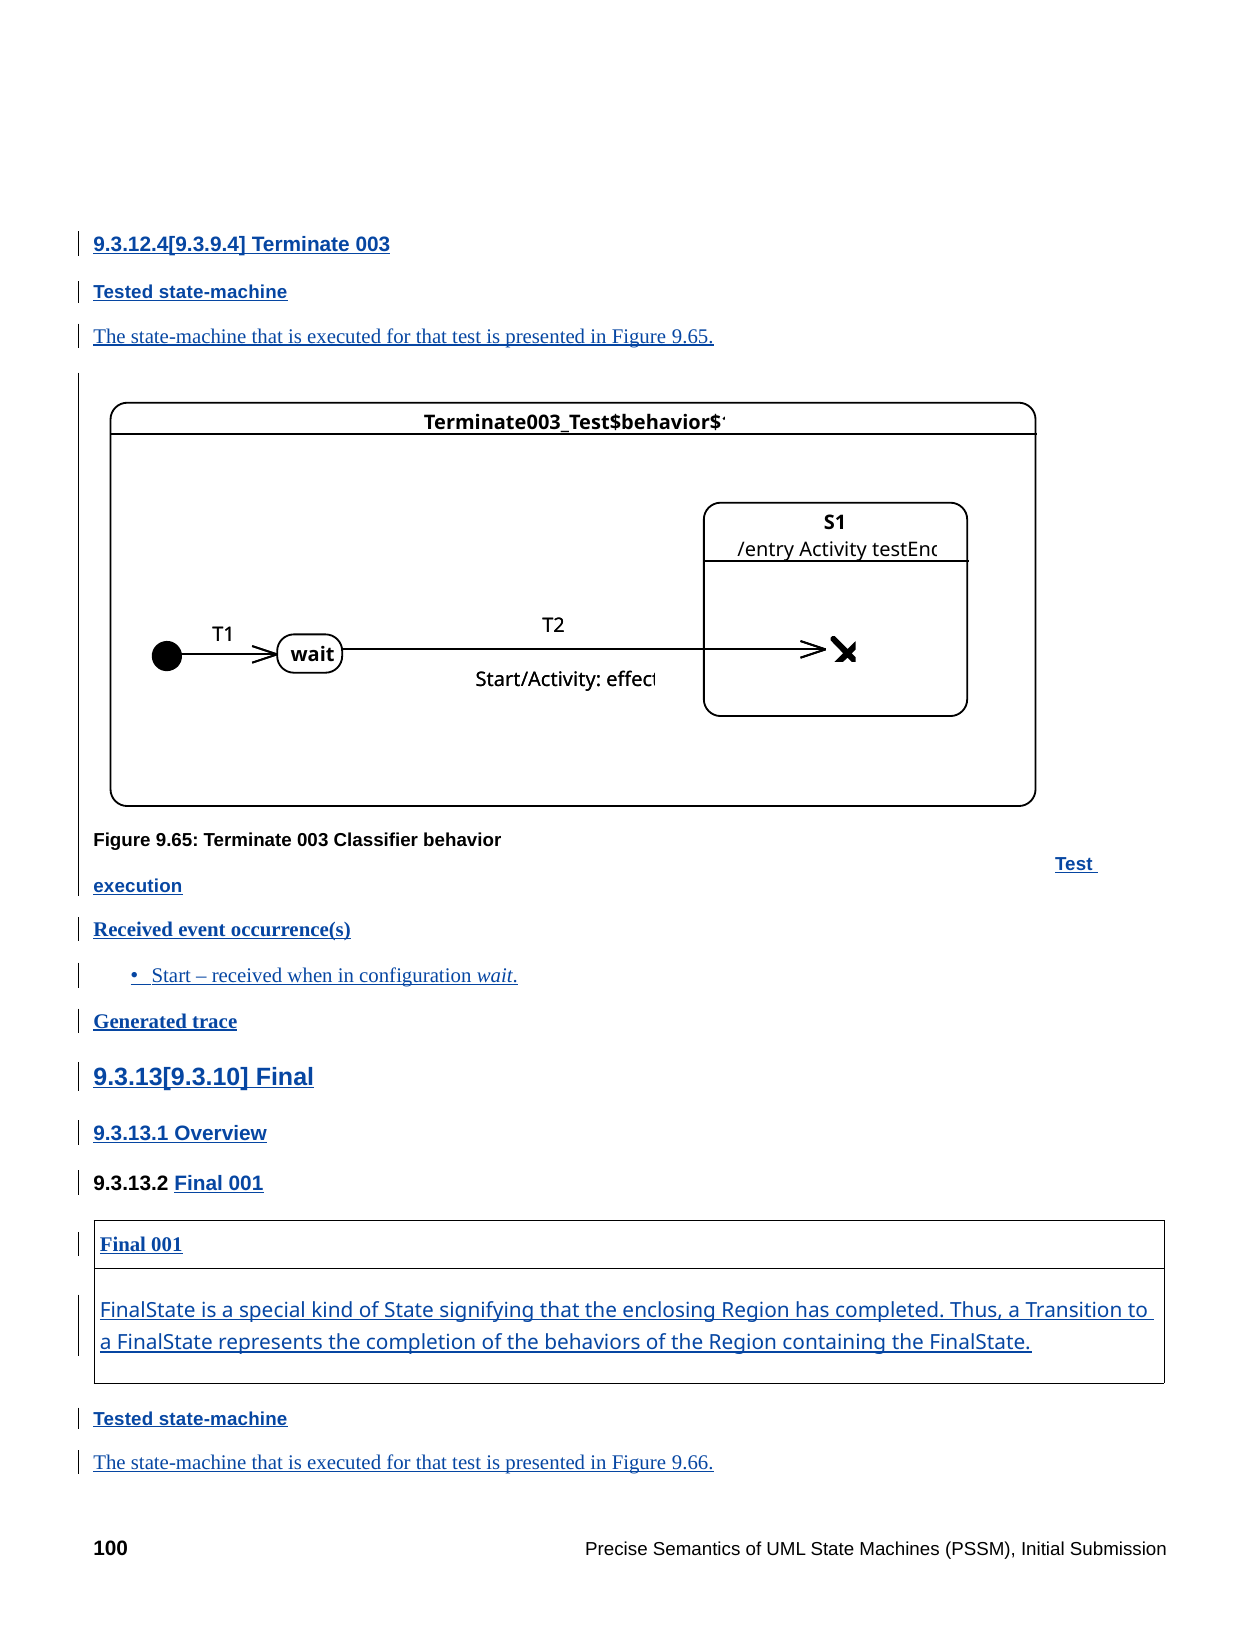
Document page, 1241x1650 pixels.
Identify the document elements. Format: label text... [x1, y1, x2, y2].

subtitle Tested state-machine [93, 281, 1164, 303]
text Generated trace [93, 1008, 1164, 1033]
subtitle Tested state-machine [93, 1408, 1164, 1429]
text The state-machine that is executed for that test is presented in Figure 9.66. [93, 1450, 1164, 1474]
subtitle Terminate 003 [93, 231, 1164, 256]
list Start – received when in configuration wait. [131, 962, 1164, 987]
table_header Final 001 [95, 1221, 1164, 1268]
text Received event occurrence(s) [93, 917, 1164, 941]
subtitle Final 001 [93, 1170, 1164, 1195]
table_cell FinalState is a special kind of State signifying that the enclosing Region has completed. Thus, a Transition to a FinalState represents the completion of the behaviors of the Region containing the FinalState. [95, 1269, 1164, 1382]
subtitle Test execution [93, 373, 1164, 896]
subtitle Final [93, 1062, 1164, 1091]
text Figure 9.65: Terminate 003 Classifier behavior [93, 385, 1055, 850]
text The state-machine that is executed for that test is presented in Figure 9.65. [93, 324, 1164, 348]
subtitle Overview [93, 1120, 1164, 1145]
